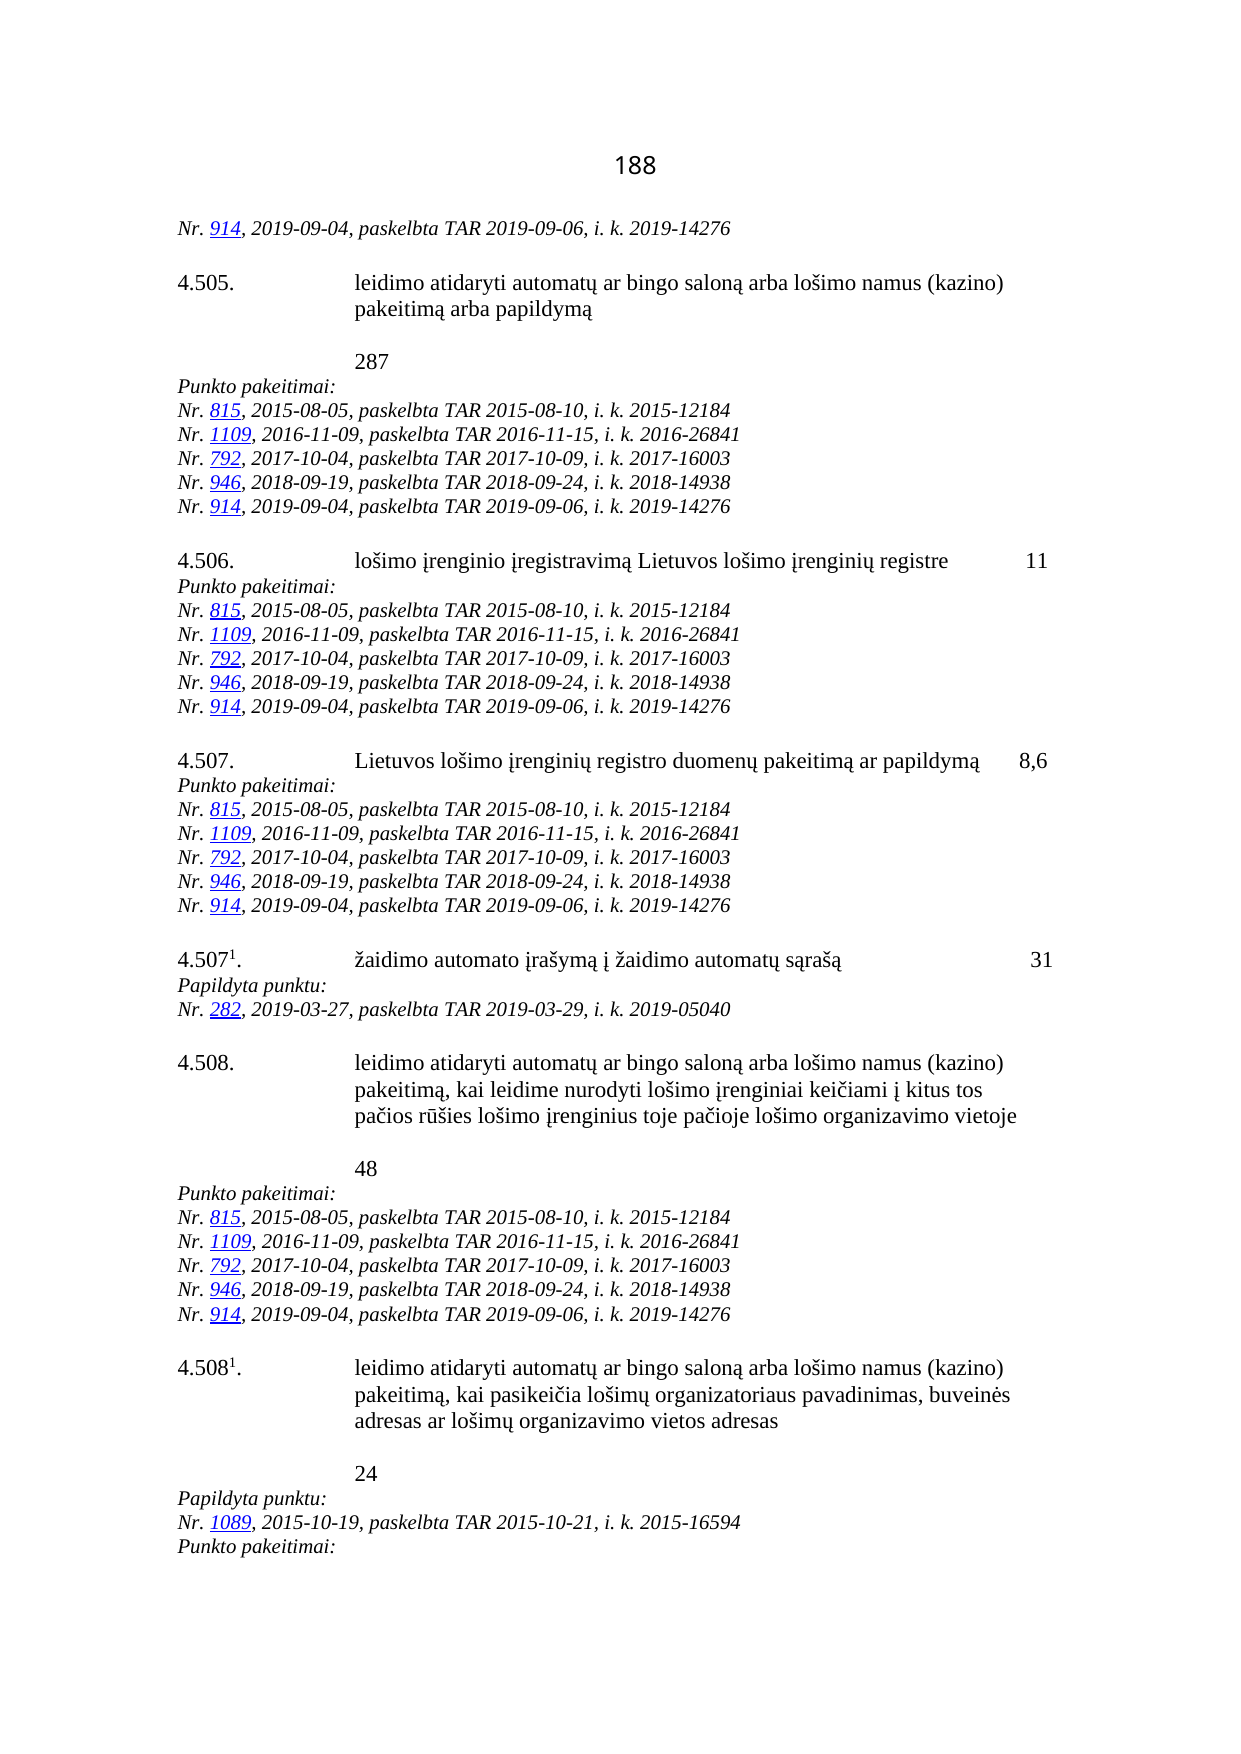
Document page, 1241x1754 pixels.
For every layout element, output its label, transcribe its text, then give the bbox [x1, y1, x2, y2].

text Nr. 792, 2017-10-04, paskelbta TAR 2017-10-09, i. k. 2017-16003 [177, 1253, 1093, 1277]
text Nr. 1109, 2016-11-09, paskelbta TAR 2016-11-15, i. k. 2016-26841 [177, 821, 1093, 845]
text Punkto pakeitimai: [177, 374, 1093, 398]
text Nr. 815, 2015-08-05, paskelbta TAR 2015-08-10, i. k. 2015-12184 [177, 797, 1093, 821]
text Nr. 1109, 2016-11-09, paskelbta TAR 2016-11-15, i. k. 2016-26841 [177, 1229, 1093, 1253]
text 4.508. leidimo atidaryti automatų ar bingo saloną arba lošimo namus (kazino) pakeitimą, kai leidime nurodyti lošimo įrenginiai keičiami į kitus tos pačios rūšies lošimo įrenginius toje pačioje lošimo organizavimo vietoje 48 [177, 1049, 1034, 1181]
text 4.5071. žaidimo automato įrašymą į žaidimo automatų sąrašą 31 [177, 946, 1063, 972]
text Nr. 282, 2019-03-27, paskelbta TAR 2019-03-29, i. k. 2019-05040 [177, 997, 1093, 1021]
text 4.507. Lietuvos lošimo įrenginių registro duomenų pakeitimą ar papildymą 8,6 [177, 747, 1093, 773]
text Nr. 792, 2017-10-04, paskelbta TAR 2017-10-09, i. k. 2017-16003 [177, 446, 1093, 470]
text Nr. 815, 2015-08-05, paskelbta TAR 2015-08-10, i. k. 2015-12184 [177, 598, 1093, 622]
text Nr. 1109, 2016-11-09, paskelbta TAR 2016-11-15, i. k. 2016-26841 [177, 622, 1093, 646]
text Papildyta punktu: [177, 972, 1093, 997]
text Nr. 914, 2019-09-04, paskelbta TAR 2019-09-06, i. k. 2019-14276 [177, 694, 1093, 718]
text Nr. 946, 2018-09-19, paskelbta TAR 2018-09-24, i. k. 2018-14938 [177, 869, 1093, 893]
text Nr. 1109, 2016-11-09, paskelbta TAR 2016-11-15, i. k. 2016-26841 [177, 422, 1093, 446]
text Punkto pakeitimai: [177, 773, 1093, 797]
text Nr. 914, 2019-09-04, paskelbta TAR 2019-09-06, i. k. 2019-14276 [177, 494, 1093, 518]
text Nr. 946, 2018-09-19, paskelbta TAR 2018-09-24, i. k. 2018-14938 [177, 470, 1093, 494]
text Nr. 792, 2017-10-04, paskelbta TAR 2017-10-09, i. k. 2017-16003 [177, 646, 1093, 670]
text Nr. 946, 2018-09-19, paskelbta TAR 2018-09-24, i. k. 2018-14938 [177, 1277, 1093, 1301]
text Papildyta punktu: [177, 1486, 1093, 1510]
text Punkto pakeitimai: [177, 1181, 1093, 1205]
text 4.505. leidimo atidaryti automatų ar bingo saloną arba lošimo namus (kazino) pakeitimą arba papildymą 287 [177, 269, 1034, 374]
text Nr. 792, 2017-10-04, paskelbta TAR 2017-10-09, i. k. 2017-16003 [177, 845, 1093, 869]
text 4.5081. leidimo atidaryti automatų ar bingo saloną arba lošimo namus (kazino) pakeitimą, kai pasikeičia lošimų organizatoriaus pavadinimas, buveinės adresas ar lošimų organizavimo vietos adresas 24 [177, 1354, 1034, 1486]
text 4.506. lošimo įrenginio įregistravimą Lietuvos lošimo įrenginių registre 11 [177, 547, 1093, 573]
text Punkto pakeitimai: [177, 1534, 1093, 1558]
text Nr. 815, 2015-08-05, paskelbta TAR 2015-08-10, i. k. 2015-12184 [177, 1205, 1093, 1229]
text Nr. 914, 2019-09-04, paskelbta TAR 2019-09-06, i. k. 2019-14276 [177, 893, 1093, 917]
text Punkto pakeitimai: [177, 573, 1093, 598]
text Nr. 815, 2015-08-05, paskelbta TAR 2015-08-10, i. k. 2015-12184 [177, 398, 1093, 422]
text Nr. 914, 2019-09-04, paskelbta TAR 2019-09-06, i. k. 2019-14276 [177, 1301, 1093, 1326]
text Nr. 1089, 2015-10-19, paskelbta TAR 2015-10-21, i. k. 2015-16594 [177, 1510, 1093, 1534]
text Nr. 914, 2019-09-04, paskelbta TAR 2019-09-06, i. k. 2019-14276 [177, 216, 1093, 240]
text Nr. 946, 2018-09-19, paskelbta TAR 2018-09-24, i. k. 2018-14938 [177, 670, 1093, 694]
